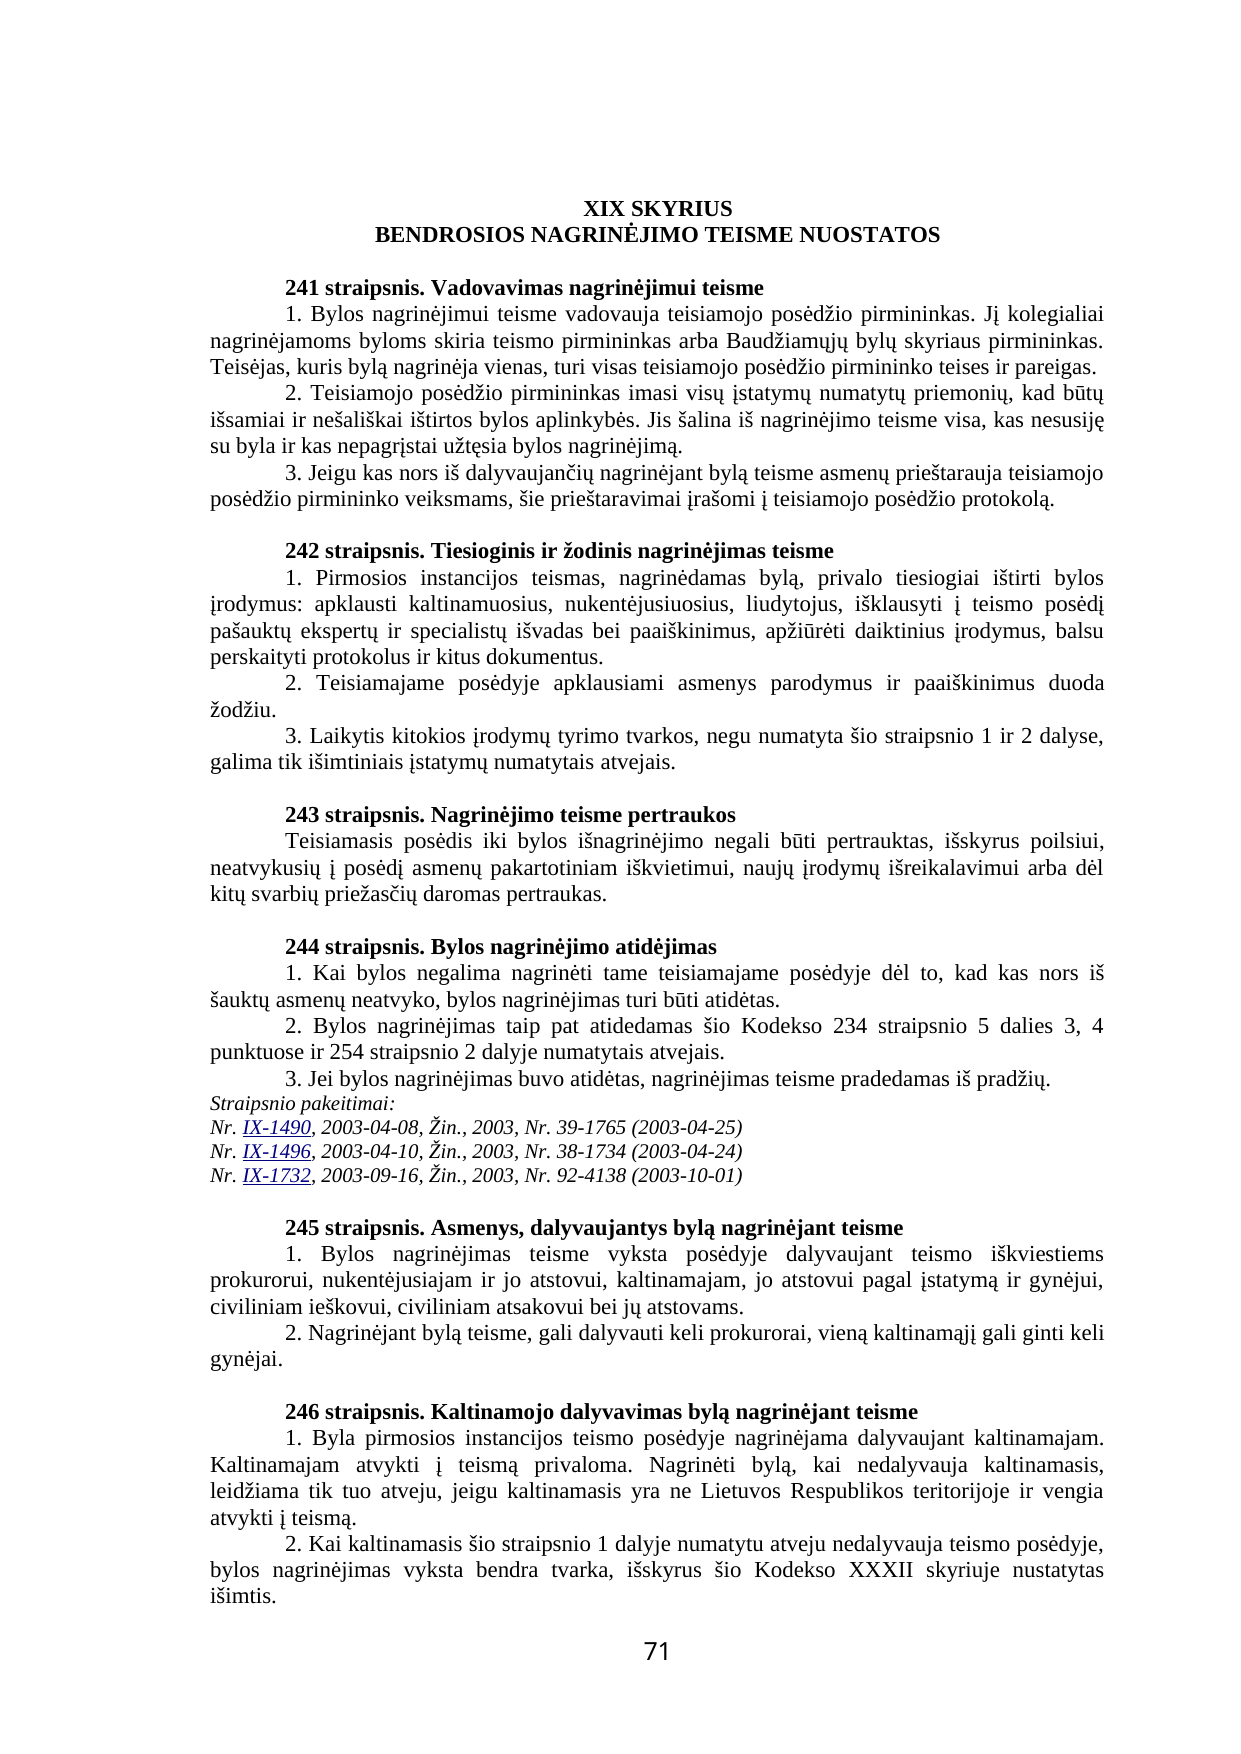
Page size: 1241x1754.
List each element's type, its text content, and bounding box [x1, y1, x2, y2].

text 1. Byla pirmosios instancijos teismo posėdyje nagrinėjama dalyvaujant kaltinamajam. Kaltinamajam atvykti į teismą privaloma. Nagrinėti bylą, kai nedalyvauja kaltinamasis, leidžiama tik tuo atveju, jeigu kaltinamasis yra ne Lietuvos Respublikos teritorijoje ir vengia atvykti į teismą. [210, 1424, 1106, 1530]
subtitle XIX skyrius [210, 195, 1106, 221]
text 242 straipsnis. Tiesioginis ir žodinis nagrinėjimas teisme [210, 538, 1106, 564]
text Nr. IX-1490, 2003-04-08, Žin., 2003, Nr. 39-1765 (2003-04-25) [210, 1115, 1106, 1139]
text 244 straipsnis. Bylos nagrinėjimo atidėjimas [210, 933, 1106, 959]
text 2. Nagrinėjant bylą teisme, gali dalyvauti keli prokurorai, vieną kaltinamąjį gali ginti keli gynėjai. [210, 1319, 1106, 1372]
text Teisiamasis posėdis iki bylos išnagrinėjimo negali būti pertrauktas, išskyrus poilsiui, neatvykusių į posėdį asmenų pakartotiniam iškvietimui, naujų įrodymų išreikalavimui arba dėl kitų svarbių priežasčių daromas pertraukas. [210, 827, 1106, 907]
text 246 straipsnis. Kaltinamojo dalyvavimas bylą nagrinėjant teisme [210, 1398, 1106, 1424]
text Nr. IX-1732, 2003-09-16, Žin., 2003, Nr. 92-4138 (2003-10-01) [210, 1163, 1106, 1187]
text 243 straipsnis. Nagrinėjimo teisme pertraukos [210, 801, 1106, 827]
text 3. Laikytis kitokios įrodymų tyrimo tvarkos, negu numatyta šio straipsnio 1 ir 2 dalyse, galima tik išimtiniais įstatymų numatytais atvejais. [210, 722, 1106, 775]
text 2. Bylos nagrinėjimas taip pat atidedamas šio Kodekso 234 straipsnio 5 dalies 3, 4 punktuose ir 254 straipsnio 2 dalyje numatytais atvejais. [210, 1012, 1106, 1065]
text 2. Teisiamajame posėdyje apklausiami asmenys parodymus ir paaiškinimus duoda žodžiu. [210, 669, 1106, 722]
text Nr. IX-1496, 2003-04-10, Žin., 2003, Nr. 38-1734 (2003-04-24) [210, 1139, 1106, 1163]
text 1. Bylos nagrinėjimas teisme vyksta posėdyje dalyvaujant teismo iškviestiems prokurorui, nukentėjusiajam ir jo atstovui, kaltinamajam, jo atstovui pagal įstatymą ir gynėjui, civiliniam ieškovui, civiliniam atsakovui bei jų atstovams. [210, 1240, 1106, 1319]
text 1. Pirmosios instancijos teismas, nagrinėdamas bylą, privalo tiesiogiai ištirti bylos įrodymus: apklausti kaltinamuosius, nukentėjusiuosius, liudytojus, išklausyti į teismo posėdį pašauktų ekspertų ir specialistų išvadas bei paaiškinimus, apžiūrėti daiktinius įrodymus, balsu perskaityti protokolus ir kitus dokumentus. [210, 564, 1106, 669]
text 1. Bylos nagrinėjimui teisme vadovauja teisiamojo posėdžio pirmininkas. Jį kolegialiai nagrinėjamoms byloms skiria teismo pirmininkas arba Baudžiamųjų bylų skyriaus pirmininkas. Teisėjas, kuris bylą nagrinėja vienas, turi visas teisiamojo posėdžio pirmininko teises ir pareigas. [210, 300, 1106, 379]
text 3. Jeigu kas nors iš dalyvaujančių nagrinėjant bylą teisme asmenų prieštarauja teisiamojo posėdžio pirmininko veiksmams, šie prieštaravimai įrašomi į teisiamojo posėdžio protokolą. [210, 458, 1106, 511]
text 241 straipsnis. Vadovavimas nagrinėjimui teisme [210, 274, 1106, 300]
text 2. Teisiamojo posėdžio pirmininkas imasi visų įstatymų numatytų priemonių, kad būtų išsamiai ir nešališkai ištirtos bylos aplinkybės. Jis šalina iš nagrinėjimo teisme visa, kas nesusiję su byla ir kas nepagrįstai užtęsia bylos nagrinėjimą. [210, 379, 1106, 458]
text 3. Jei bylos nagrinėjimas buvo atidėtas, nagrinėjimas teisme pradedamas iš pradžių. [210, 1065, 1106, 1091]
text 245 straipsnis. Asmenys, dalyvaujantys bylą nagrinėjant teisme [210, 1214, 1106, 1240]
text 1. Kai bylos negalima nagrinėti tame teisiamajame posėdyje dėl to, kad kas nors iš šauktų asmenų neatvyko, bylos nagrinėjimas turi būti atidėtas. [210, 959, 1106, 1012]
text 2. Kai kaltinamasis šio straipsnio 1 dalyje numatytu atveju nedalyvauja teismo posėdyje, bylos nagrinėjimas vyksta bendra tvarka, išskyrus šio Kodekso XXXII skyriuje nustatytas išimtis. [210, 1530, 1106, 1609]
text Bendrosios nagrinėjimo teisme nuostatos [210, 221, 1106, 248]
text Straipsnio pakeitimai: [210, 1091, 1106, 1115]
